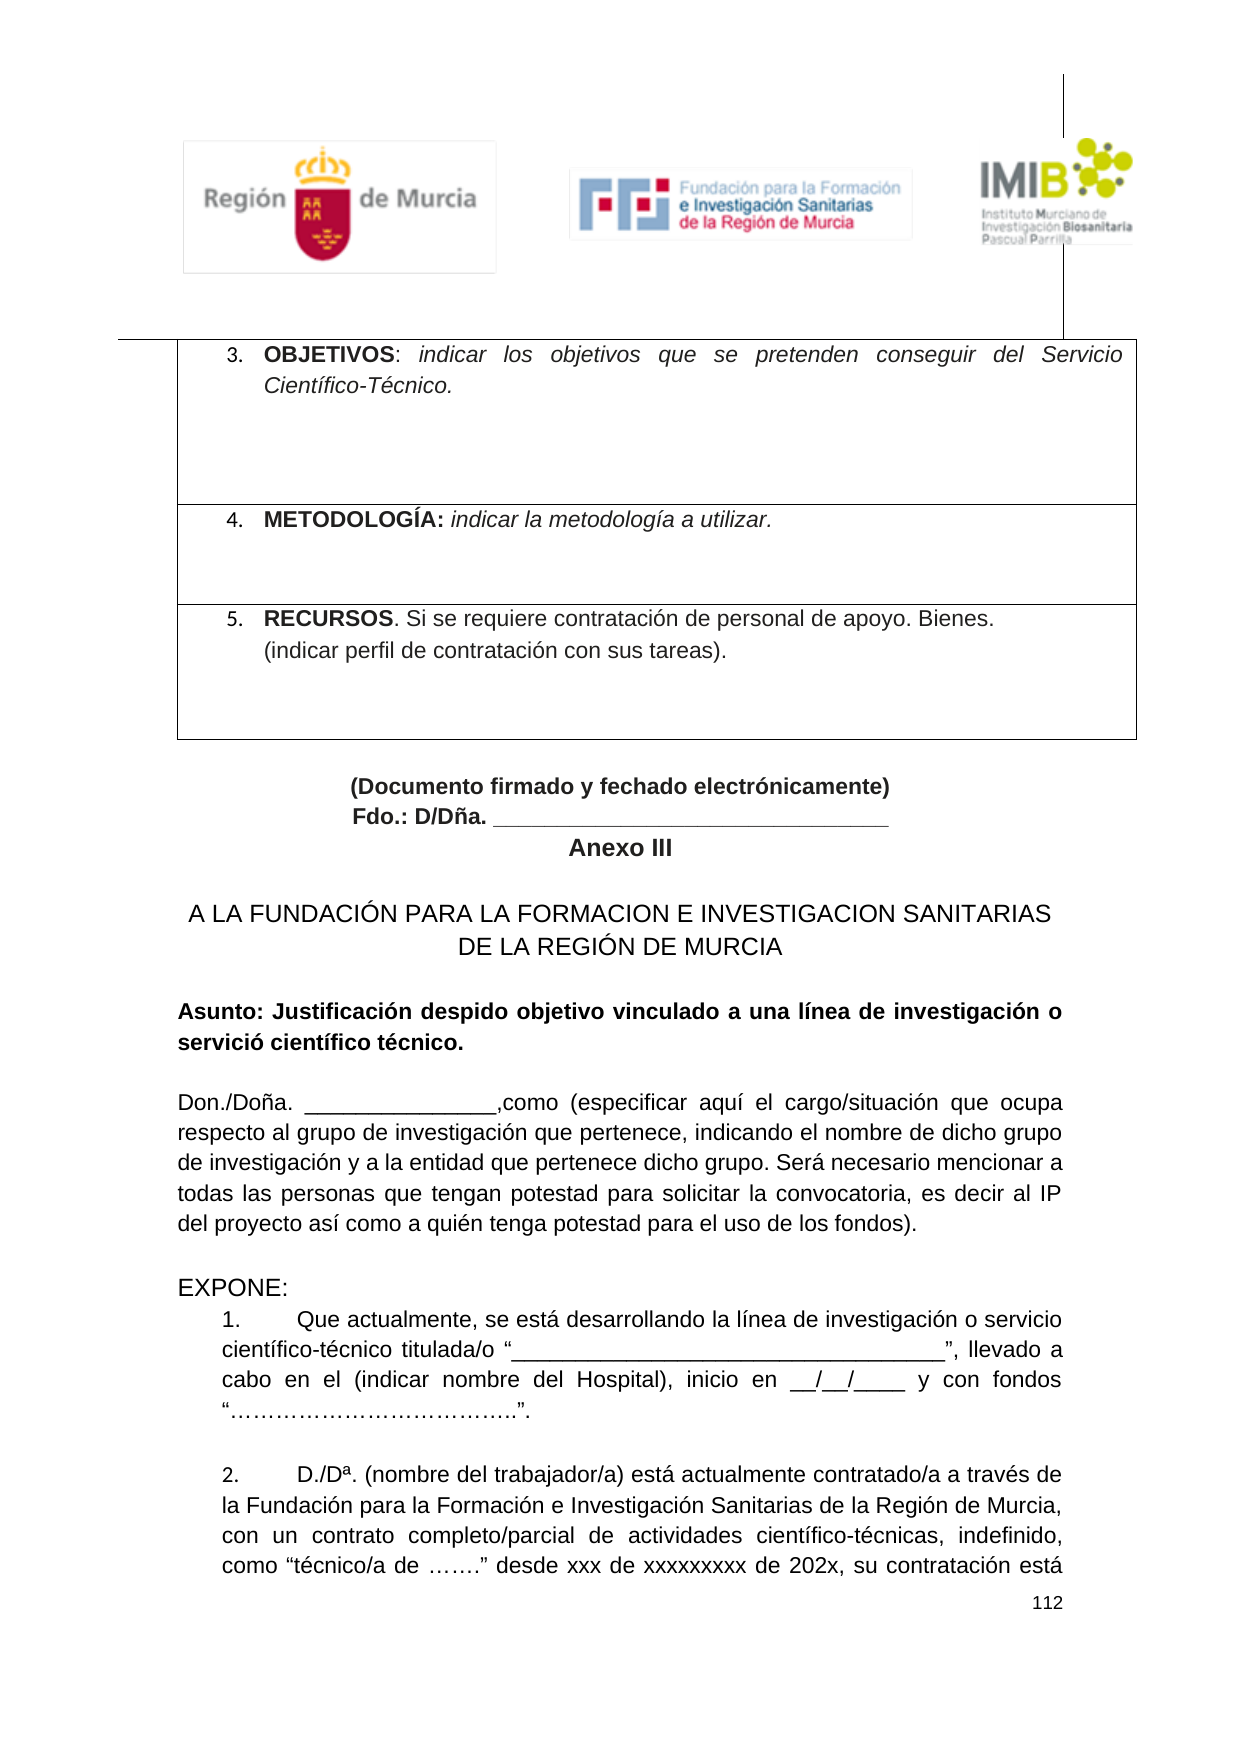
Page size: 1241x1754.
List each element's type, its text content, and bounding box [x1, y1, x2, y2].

table_cell RECURSOS. Si se requiere contratación de personal de apoyo. Bienes. (indicar perfil de contratación con sus tareas). [178, 605, 1136, 739]
text EXPONE: [177, 1273, 1063, 1302]
text Asunto: Justificación despido objetivo vinculado a una línea de investigación o servició científico técnico. [177, 998, 1063, 1055]
text A LA FUNDACIÓN PARA LA FORMACION E INVESTIGACION SANITARIAS DE LA REGIÓN DE MURCIA [177, 899, 1063, 961]
table_cell METODOLOGÍA: indicar la metodología a utilizar. [178, 505, 1136, 603]
text (Documento firmado y fechado electrónicamente) [177, 773, 1063, 799]
text Anexo III [177, 833, 1063, 862]
text Fdo.: D/Dña. _______________________________ [177, 803, 1063, 829]
table_cell OBJETIVOS: indicar los objetivos que se pretenden conseguir del Servicio Científico-Técnico. [178, 340, 1136, 504]
list Que actualmente, se está desarrollando la línea de investigación o servicio científico-técnico titulada/o “__________________________________”, llevado a cabo en el (indicar nombre del Hospital), inicio en __/__/____ y con fondos “………………………………..”. [222, 1306, 1063, 1423]
text Don./Doña. _______________,como (especificar aquí el cargo/situación que ocupa respecto al grupo de investigación que pertenece, indicando el nombre de dicho grupo de investigación y a la entidad que pertenece dicho grupo. Será necesario mencionar a todas las personas que tengan potestad para solicitar la convocatoria, es decir al IP del proyecto así como a quién tenga potestad para el uso de los fondos). [177, 1089, 1063, 1236]
list D./Dª. (nombre del trabajador/a) está actualmente contratado/a a través de la Fundación para la Formación e Investigación Sanitarias de la Región de Murcia, con un contrato completo/parcial de actividades científico-técnicas, indefinido, como “técnico/a de …….” desde xxx de xxxxxxxxx de 202x, su contratación está [222, 1460, 1063, 1578]
